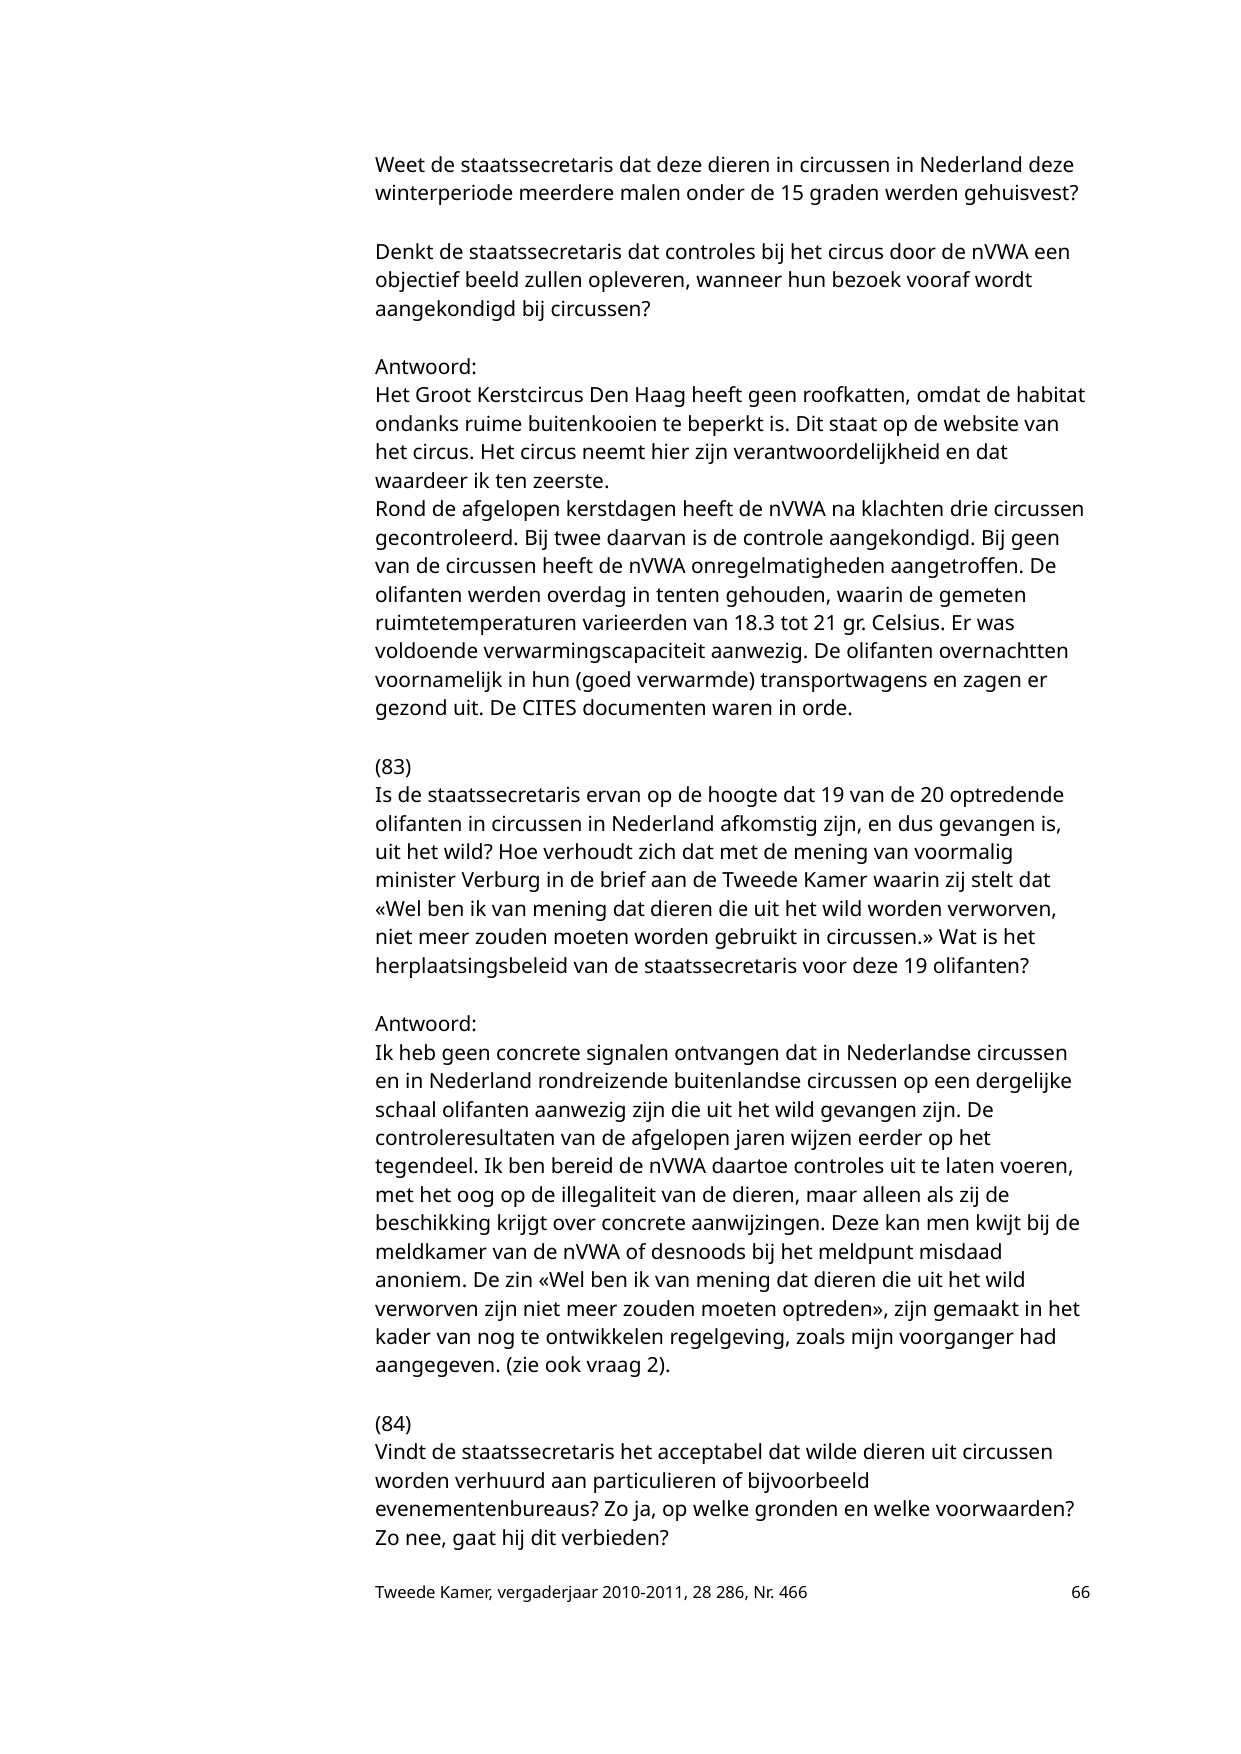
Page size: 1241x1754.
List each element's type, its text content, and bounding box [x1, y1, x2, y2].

text Denkt de staatssecretaris dat controles bij het circus door de nVWA een objectief beeld zullen opleveren, wanneer hun bezoek vooraf wordt aangekondigd bij circussen? [375, 237, 1090, 322]
text Is de staatssecretaris ervan op de hoogte dat 19 van de 20 optredende olifanten in circussen in Nederland afkomstig zijn, en dus gevangen is, uit het wild? Hoe verhoudt zich dat met de mening van voormalig minister Verburg in de brief aan de Tweede Kamer waarin zij stelt dat «Wel ben ik van mening dat dieren die uit het wild worden verworven, niet meer zouden moeten worden gebruikt in circussen.» Wat is het herplaatsingsbeleid van de staatssecretaris voor deze 19 olifanten? [375, 780, 1090, 979]
text Het Groot Kerstcircus Den Haag heeft geen roofkatten, omdat de habitat ondanks ruime buitenkooien te beperkt is. Dit staat op de website van het circus. Het circus neemt hier zijn verantwoordelijkheid en dat waardeer ik ten zeerste. [375, 381, 1090, 494]
text (84) [375, 1409, 1090, 1437]
text Vindt de staatssecretaris het acceptabel dat wilde dieren uit circussen worden verhuurd aan particulieren of bijvoorbeeld evenementenbureaus? Zo ja, op welke gronden en welke voorwaarden? Zo nee, gaat hij dit verbieden? [375, 1437, 1090, 1551]
text Antwoord: [375, 1009, 1090, 1038]
text Rond de afgelopen kerstdagen heeft de nVWA na klachten drie circussen gecontroleerd. Bij twee daarvan is de controle aangekondigd. Bij geen van de circussen heeft de nVWA onregelmatigheden aangetroffen. De olifanten werden overdag in tenten gehouden, waarin de gemeten ruimtetemperaturen varieerden van 18.3 tot 21 gr. Celsius. Er was voldoende verwarmingscapaciteit aanwezig. De olifanten overnachtten voornamelijk in hun (goed verwarmde) transportwagens en zagen er gezond uit. De CITES documenten waren in orde. [375, 494, 1090, 722]
text (83) [375, 752, 1090, 780]
text Weet de staatssecretaris dat deze dieren in circussen in Nederland deze winterperiode meerdere malen onder de 15 graden werden gehuisvest? [375, 150, 1090, 207]
text Ik heb geen concrete signalen ontvangen dat in Nederlandse circussen en in Nederland rondreizende buitenlandse circussen op een dergelijke schaal olifanten aanwezig zijn die uit het wild gevangen zijn. De controleresultaten van de afgelopen jaren wijzen eerder op het tegendeel. Ik ben bereid de nVWA daartoe controles uit te laten voeren, met het oog op de illegaliteit van de dieren, maar alleen als zij de beschikking krijgt over concrete aanwijzingen. Deze kan men kwijt bij de meldkamer van de nVWA of desnoods bij het meldpunt misdaad anoniem. De zin «Wel ben ik van mening dat dieren die uit het wild verworven zijn niet meer zouden moeten optreden», zijn gemaakt in het kader van nog te ontwikkelen regelgeving, zoals mijn voorganger had aangegeven. (zie ook vraag 2). [375, 1038, 1090, 1379]
text Antwoord: [375, 352, 1090, 381]
